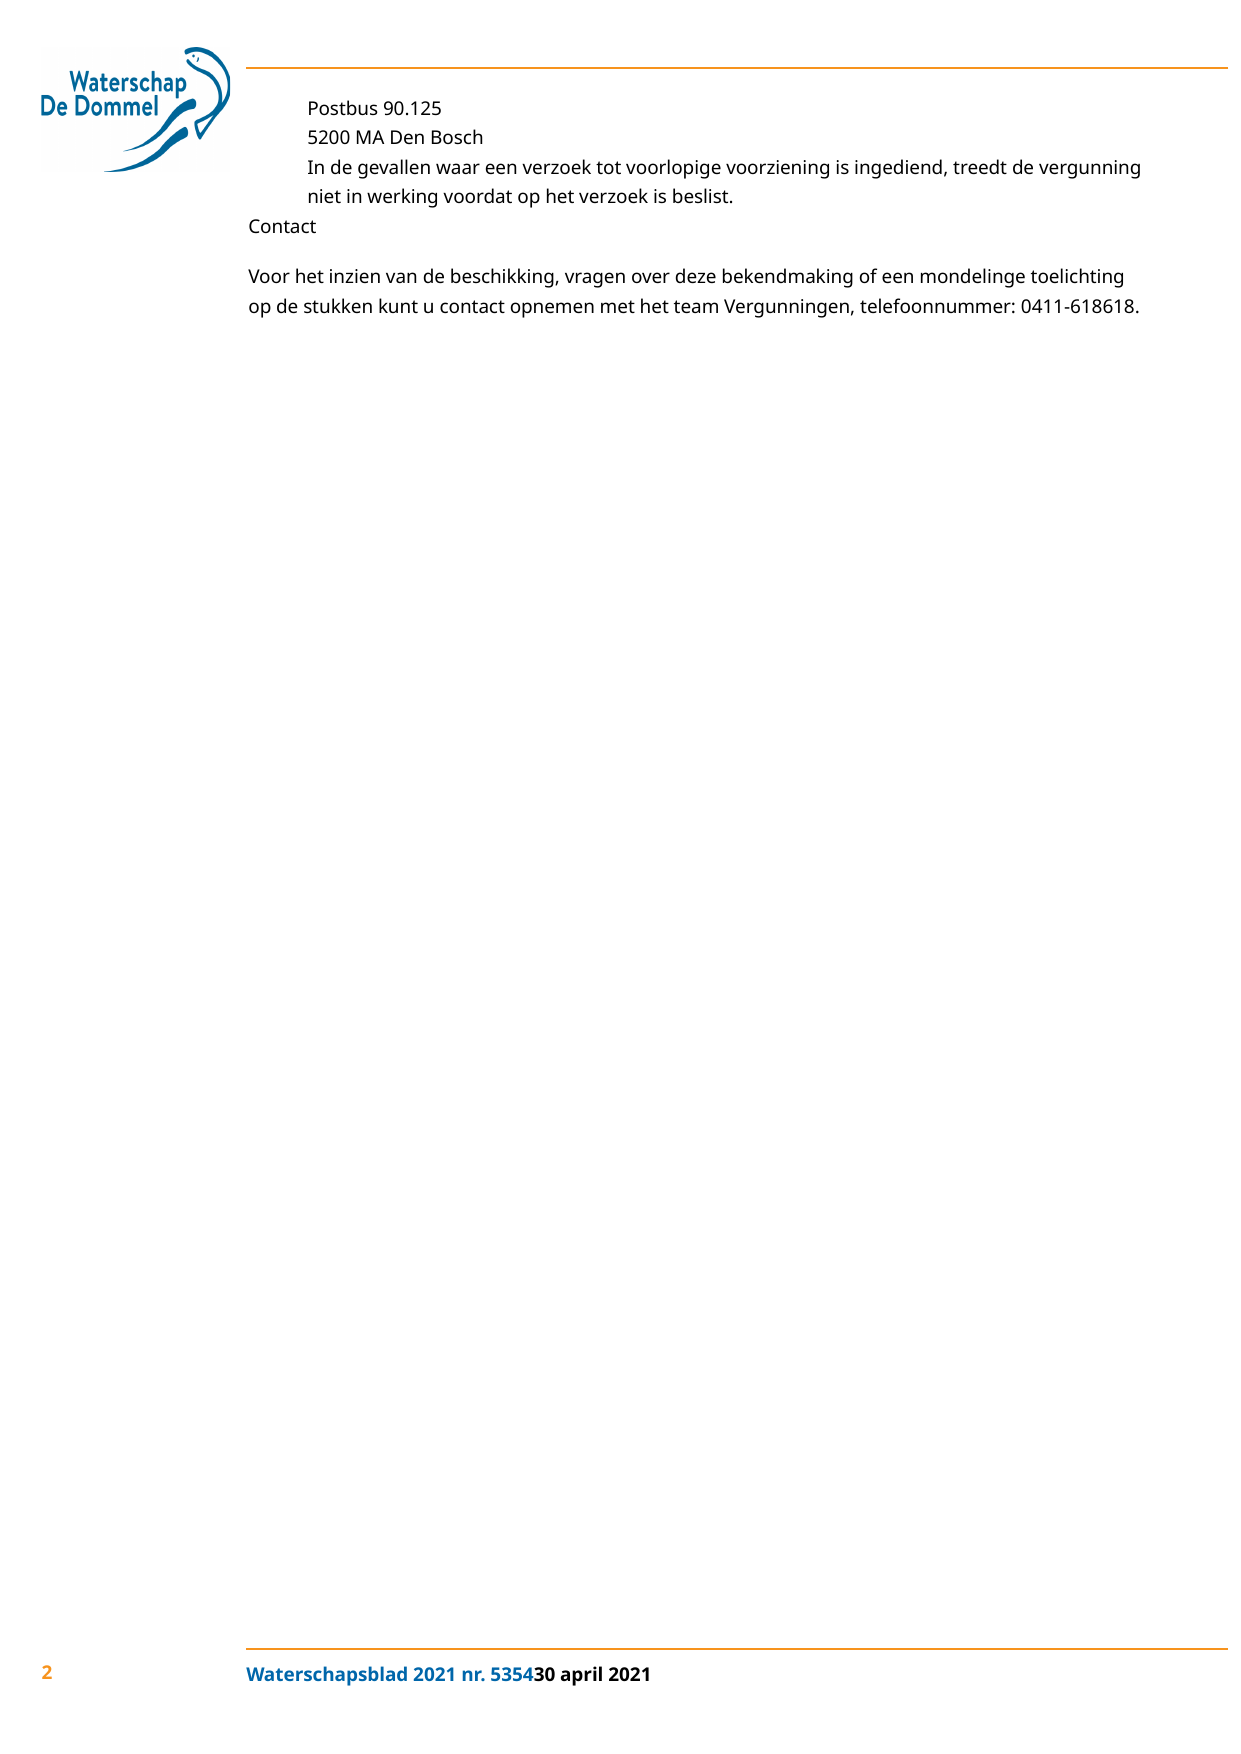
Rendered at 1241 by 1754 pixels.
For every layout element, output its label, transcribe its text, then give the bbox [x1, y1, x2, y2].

text Voor het inzien van de beschikking, vragen over deze bekendmaking of een mondelinge toelichting op de stukken kunt u contact opnemen met het team Vergunningen, telefoonnummer: 0411-618618. [248, 263, 1152, 319]
picture [45, 99, 51, 111]
picture [204, 47, 231, 76]
text Contact [248, 213, 1152, 239]
picture [198, 118, 210, 131]
picture [41, 47, 231, 172]
list 5200 MA Den Bosch [248, 124, 1152, 150]
list In de gevallen waar een verzoek tot voorlopige voorziening is ingediend, treedt de vergunning niet in werking voordat op het verzoek is beslist. [248, 154, 1152, 209]
list Postbus 90.125 [248, 95, 1152, 121]
